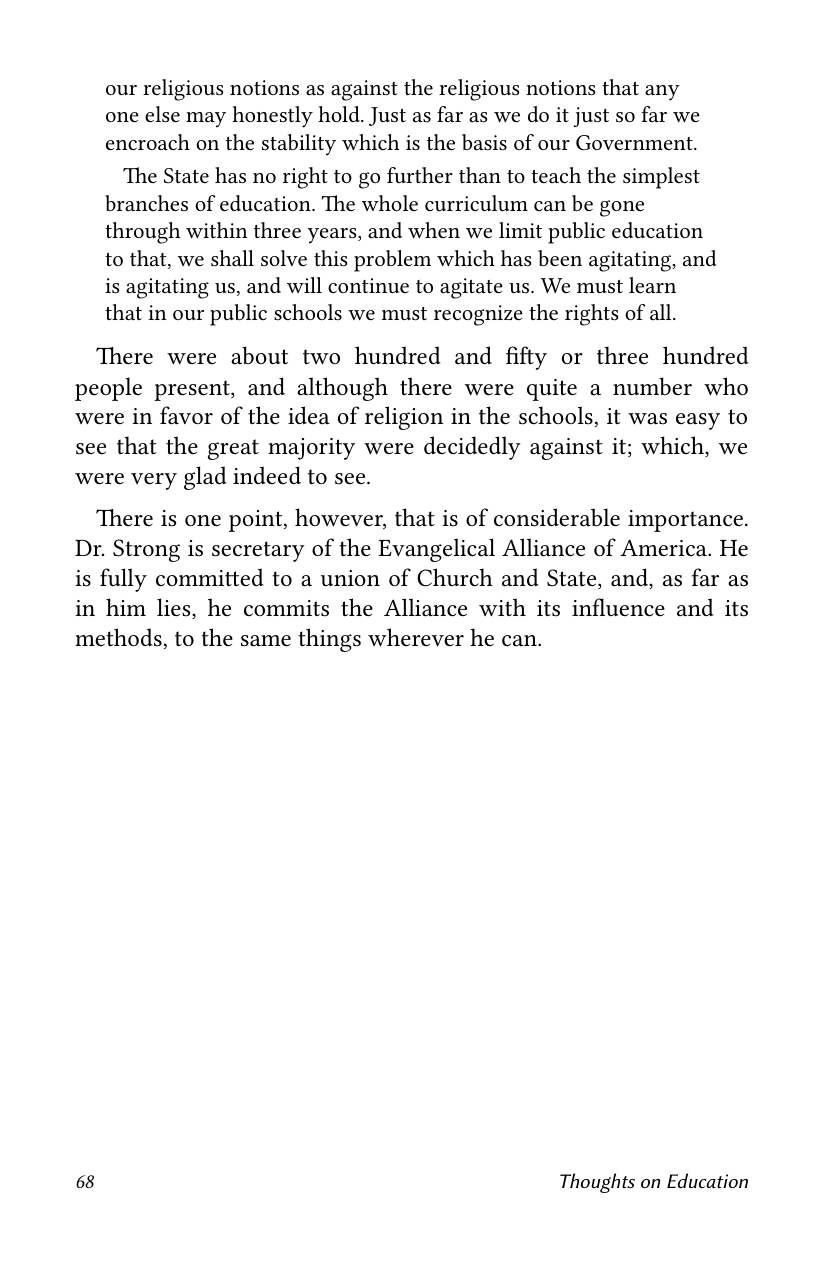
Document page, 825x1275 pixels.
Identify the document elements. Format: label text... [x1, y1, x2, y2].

text There is one point, however, that is of considerable importance. Dr. Strong is secretary of the Evangelical Alliance of America. He is fully committed to a union of Church and State, and, as far as in him lies, he commits the Alliance with its influence and its methods, to the same things wherever he can. [75, 504, 750, 652]
text our religious notions as against the religious notions that any one else may honestly hold. Just as far as we do it just so far we encroach on the stability which is the basis of our Government. [105, 75, 720, 156]
text There were about two hundred and fifty or three hundred people present, and although there were quite a number who were in favor of the idea of religion in the schools, it was easy to see that the great majority were decidedly against it; which, we were very glad indeed to see. [75, 343, 750, 491]
text The State has no right to go further than to teach the simplest branches of education. The whole curriculum can be gone through within three years, and when we limit public education to that, we shall solve this problem which has been agitating, and is agitating us, and will continue to agitate us. We must learn that in our public schools we must recognize the rights of all. [105, 163, 720, 326]
